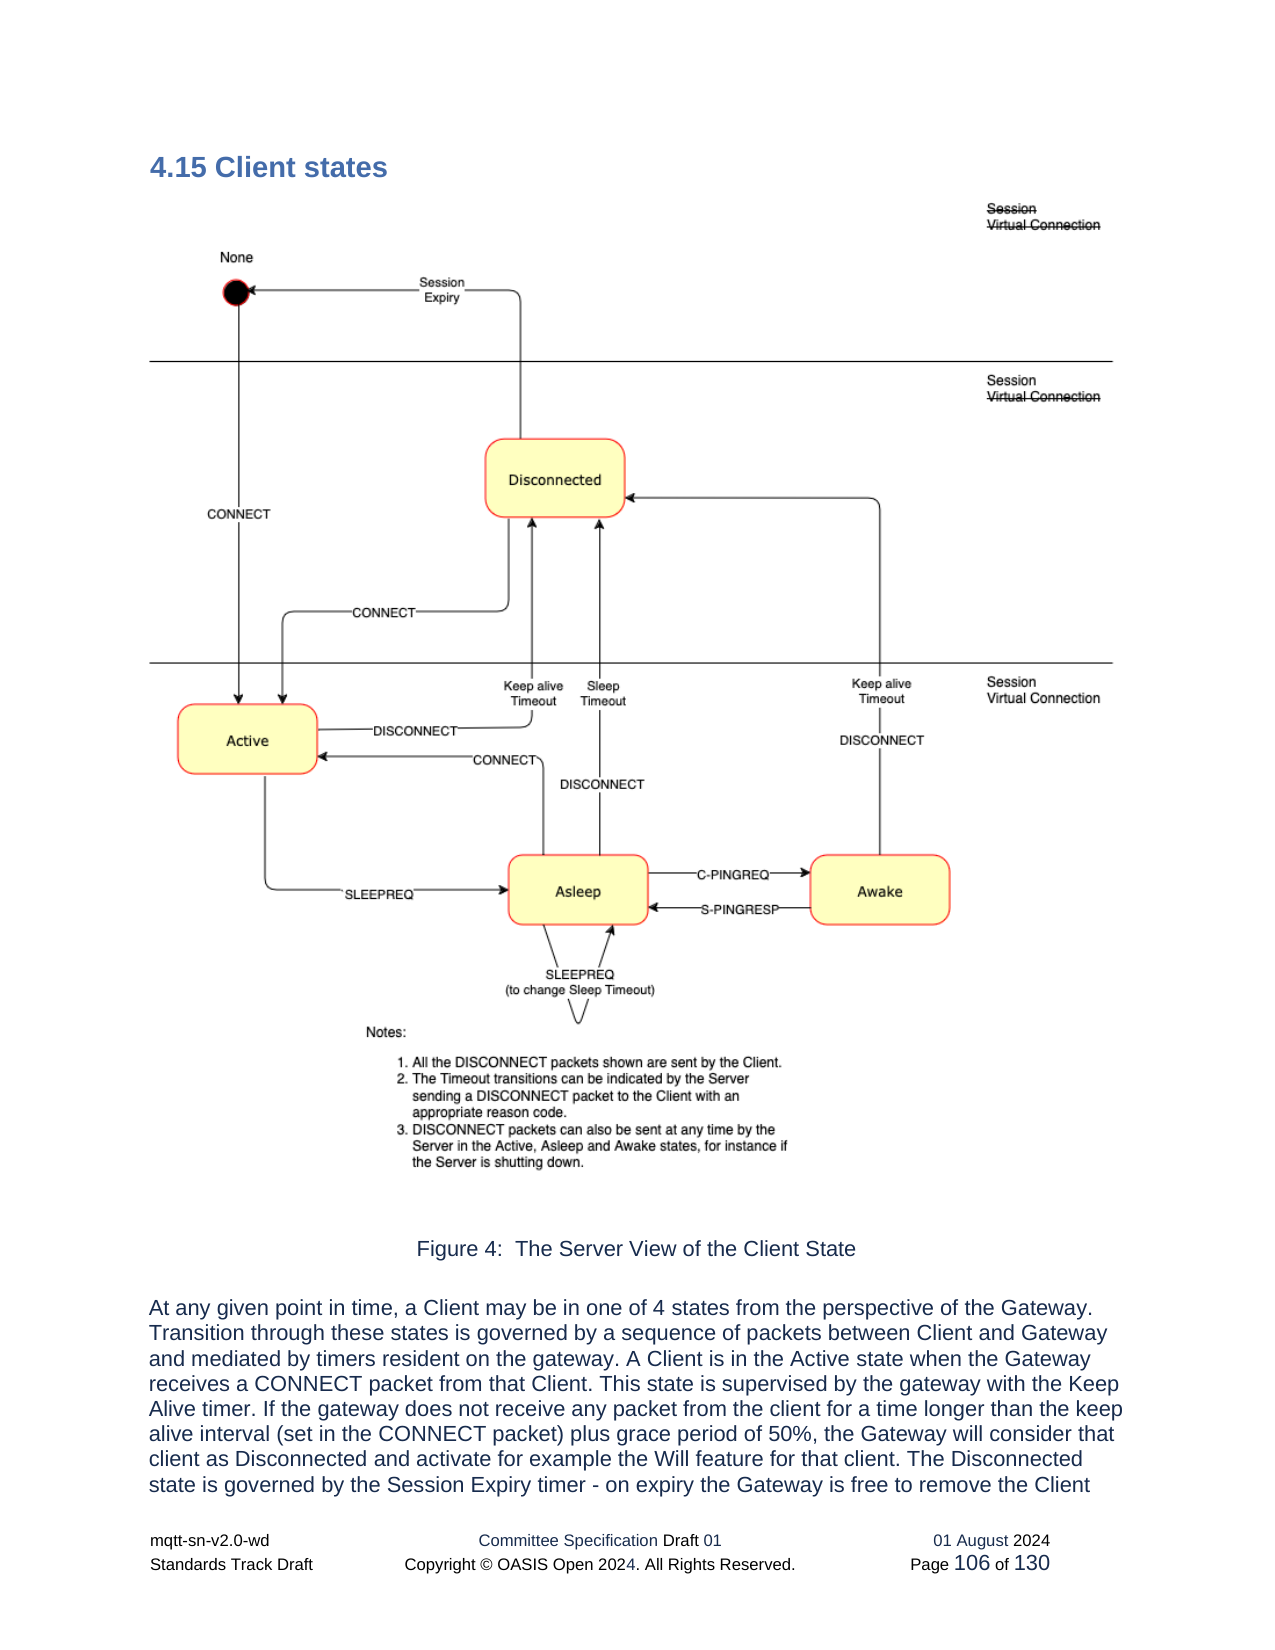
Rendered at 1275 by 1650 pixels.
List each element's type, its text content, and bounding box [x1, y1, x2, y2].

picture [149, 194, 1124, 1203]
text At any given point in time, a Client may be in one of 4 states from the perspective of the Gateway. Transition through these states is governed by a sequence of packets between Client and Gateway and mediated by timers resident on the gateway. A Client is in the Active state when the Gateway receives a CONNECT packet from that Client. This state is supervised by the gateway with the Keep Alive timer. If the gateway does not receive any packet from the client for a time longer than the keep alive interval (set in the CONNECT packet) plus grace period of 50%, the Gateway will consider that client as Disconnected and activate for example the Will feature for that client. The Disconnected state is governed by the Session Expiry timer - on expiry the Gateway is free to remove the Client [148, 1295, 1124, 1497]
subtitle 4.15 Client states [150, 150, 1124, 183]
text Figure 4: The Server View of the Client State [148, 1236, 1124, 1262]
